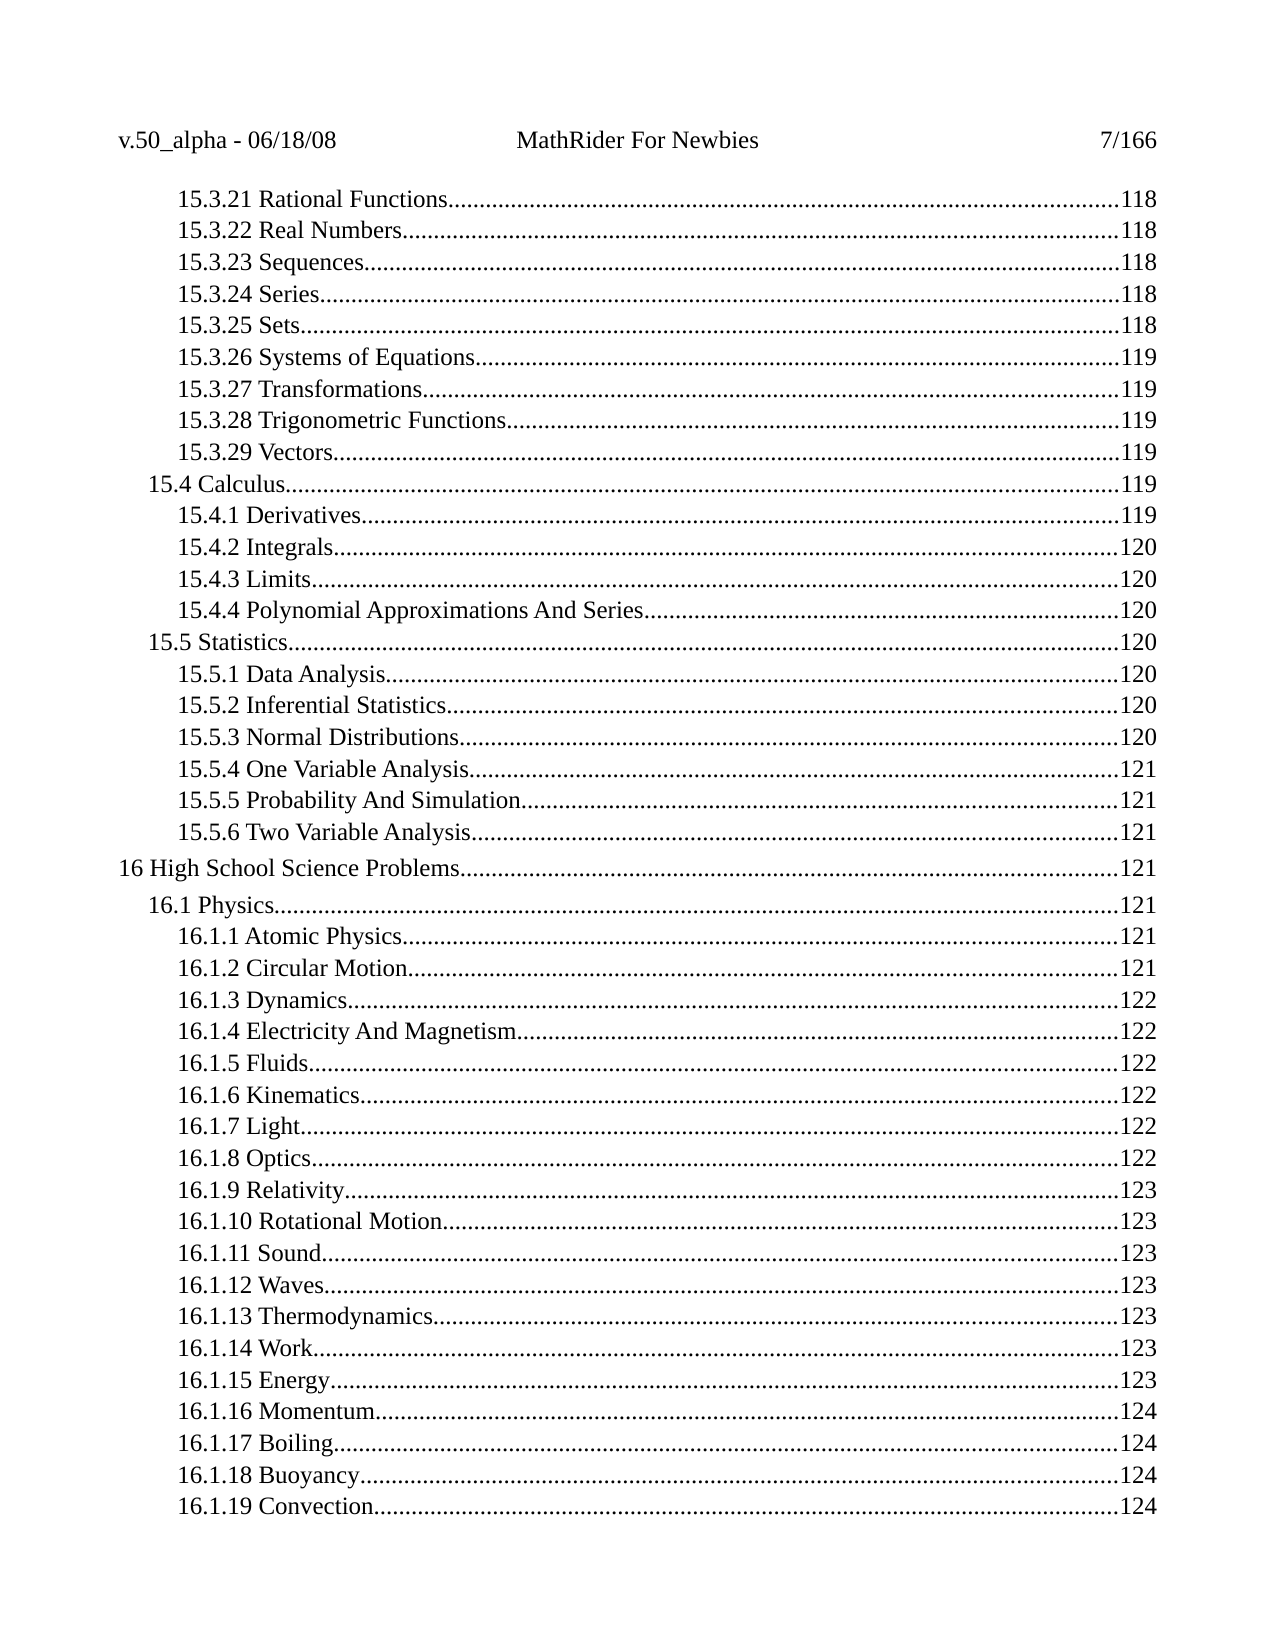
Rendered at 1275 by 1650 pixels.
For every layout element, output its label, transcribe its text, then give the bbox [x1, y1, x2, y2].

text 16.1.15 Energy 123 [177, 1365, 1157, 1393]
text 15.3.24 Series 118 [177, 279, 1157, 308]
text 16.1.12 Waves 123 [177, 1270, 1157, 1298]
text 15.4.3 Limits 120 [177, 564, 1157, 593]
text 15.3.27 Transformations 119 [177, 374, 1157, 403]
text 16.1.3 Dynamics 122 [177, 985, 1157, 1013]
text 16.1.18 Buoyancy 124 [177, 1460, 1157, 1488]
text 16.1.5 Fluids 122 [177, 1048, 1157, 1077]
text 15.4.1 Derivatives 119 [177, 501, 1157, 529]
text 16.1.2 Circular Motion 121 [177, 953, 1157, 982]
text 16.1.17 Boiling 124 [177, 1428, 1157, 1457]
text 16.1.7 Light 122 [177, 1111, 1157, 1140]
text 15.5.5 Probability And Simulation 121 [177, 786, 1157, 814]
text 16.1.11 Sound 123 [177, 1238, 1157, 1267]
text 16.1.13 Thermodynamics 123 [177, 1301, 1157, 1330]
text 15.5.1 Data Analysis 120 [177, 659, 1157, 688]
text 16 High School Science Problems 121 [118, 853, 1157, 882]
text 16.1.9 Relativity 123 [177, 1175, 1157, 1203]
text 15.5.4 One Variable Analysis 121 [177, 754, 1157, 783]
text 15.5.2 Inferential Statistics 120 [177, 691, 1157, 719]
text 15.3.22 Real Numbers 118 [177, 216, 1157, 244]
text 15.3.29 Vectors 119 [177, 437, 1157, 466]
text 15.4 Calculus 119 [148, 469, 1157, 498]
text 16.1.1 Atomic Physics 121 [177, 921, 1157, 950]
text 15.5 Statistics 120 [148, 627, 1157, 656]
text 15.4.2 Integrals 120 [177, 532, 1157, 561]
text 15.3.28 Trigonometric Functions 119 [177, 406, 1157, 434]
text 15.5.3 Normal Distributions 120 [177, 722, 1157, 751]
text 16.1.6 Kinematics 122 [177, 1080, 1157, 1108]
text 16.1.8 Optics 122 [177, 1143, 1157, 1172]
text 15.3.21 Rational Functions 118 [177, 184, 1157, 213]
text 15.3.25 Sets 118 [177, 311, 1157, 339]
text 15.3.26 Systems of Equations 119 [177, 342, 1157, 371]
text 16.1.14 Work 123 [177, 1333, 1157, 1362]
text 16.1.10 Rotational Motion 123 [177, 1206, 1157, 1235]
text 15.4.4 Polynomial Approximations And Series 120 [177, 596, 1157, 624]
text 15.3.23 Sequences 118 [177, 247, 1157, 276]
text 15.5.6 Two Variable Analysis 121 [177, 817, 1157, 846]
text 16.1.16 Momentum 124 [177, 1396, 1157, 1425]
text 16.1.4 Electricity And Magnetism 122 [177, 1016, 1157, 1045]
text 16.1 Physics 121 [148, 890, 1157, 918]
text 16.1.19 Convection 124 [177, 1491, 1157, 1520]
